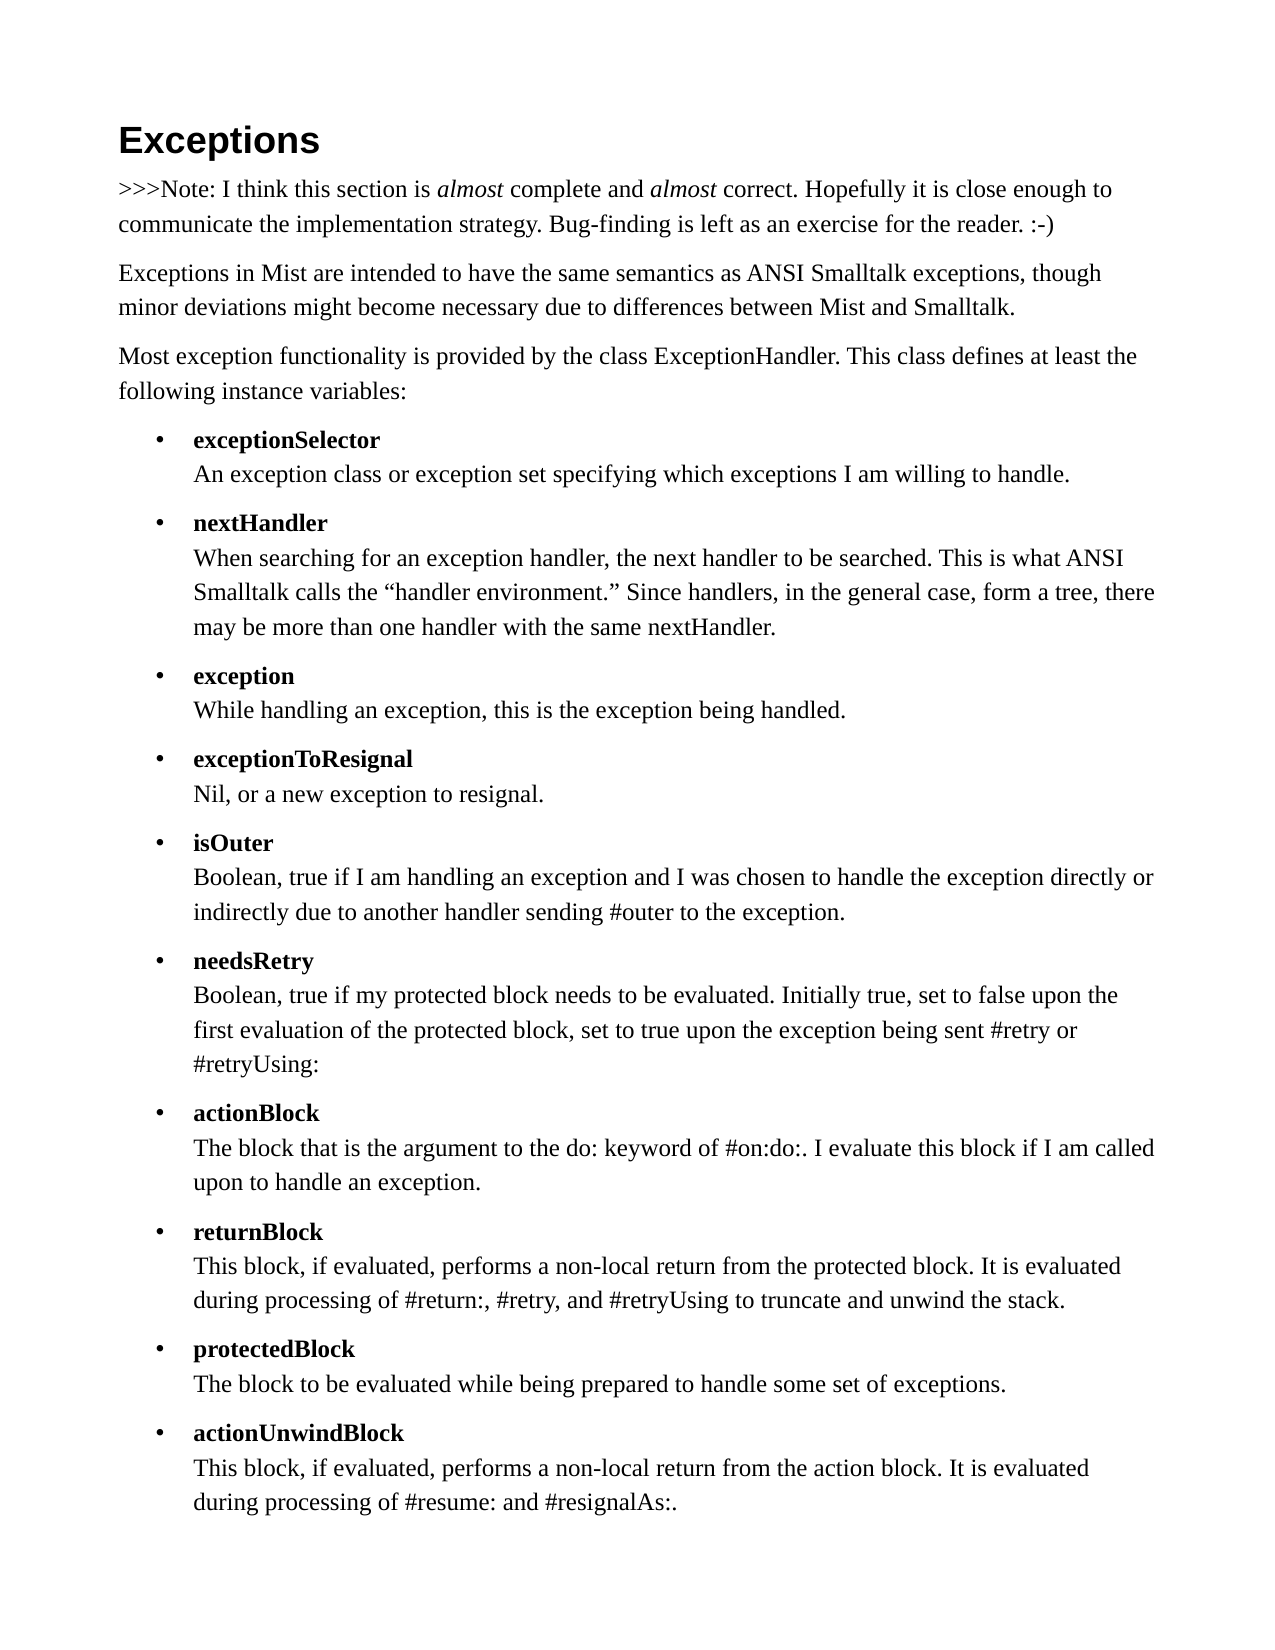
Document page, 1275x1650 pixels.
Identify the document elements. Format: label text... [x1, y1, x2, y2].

list exceptionSelector An exception class or exception set specifying which exceptions I am willing to handle. [156, 425, 1157, 488]
list isOuter Boolean, true if I am handling an exception and I was chosen to handle the exception directly or indirectly due to another handler sending #outer to the exception. [156, 828, 1157, 926]
text >>>Note: I think this section is almost complete and almost correct. Hopefully it is close enough to communicate the implementation strategy. Bug-finding is left as an exercise for the reader. :-) [118, 174, 1157, 237]
list nextHandler When searching for an exception handler, the next handler to be searched. This is what ANSI Smalltalk calls the “handler environment.” Since handlers, in the general case, form a tree, there may be more than one handler with the same nextHandler. [156, 508, 1157, 641]
list protectedBlock The block to be evaluated while being prepared to handle some set of exceptions. [156, 1334, 1157, 1398]
text Most exception functionality is provided by the class ExceptionHandler. This class defines at least the following instance variables: [118, 341, 1157, 404]
subtitle Exceptions [118, 118, 1157, 162]
list exceptionToResignal Nil, or a new exception to resignal. [156, 744, 1157, 808]
list returnBlock This block, if evaluated, performs a non-local return from the protected block. It is evaluated during processing of #return:, #retry, and #retryUsing to truncate and unwind the stack. [156, 1217, 1157, 1314]
list needsRetry Boolean, true if my protected block needs to be evaluated. Initially true, set to false upon the first evaluation of the protected block, set to true upon the exception being sent #retry or #retryUsing: [156, 946, 1157, 1078]
text Exceptions in Mist are intended to have the same semantics as ANSI Smalltalk exceptions, though minor deviations might become necessary due to differences between Mist and Smalltalk. [118, 258, 1157, 321]
list actionBlock The block that is the argument to the do: keyword of #on:do:. I evaluate this block if I am called upon to handle an exception. [156, 1098, 1157, 1196]
list exception While handling an exception, this is the exception being handled. [156, 661, 1157, 724]
list actionUnwindBlock This block, if evaluated, performs a non-local return from the action block. It is evaluated during processing of #resume: and #resignalAs:. [156, 1418, 1157, 1516]
